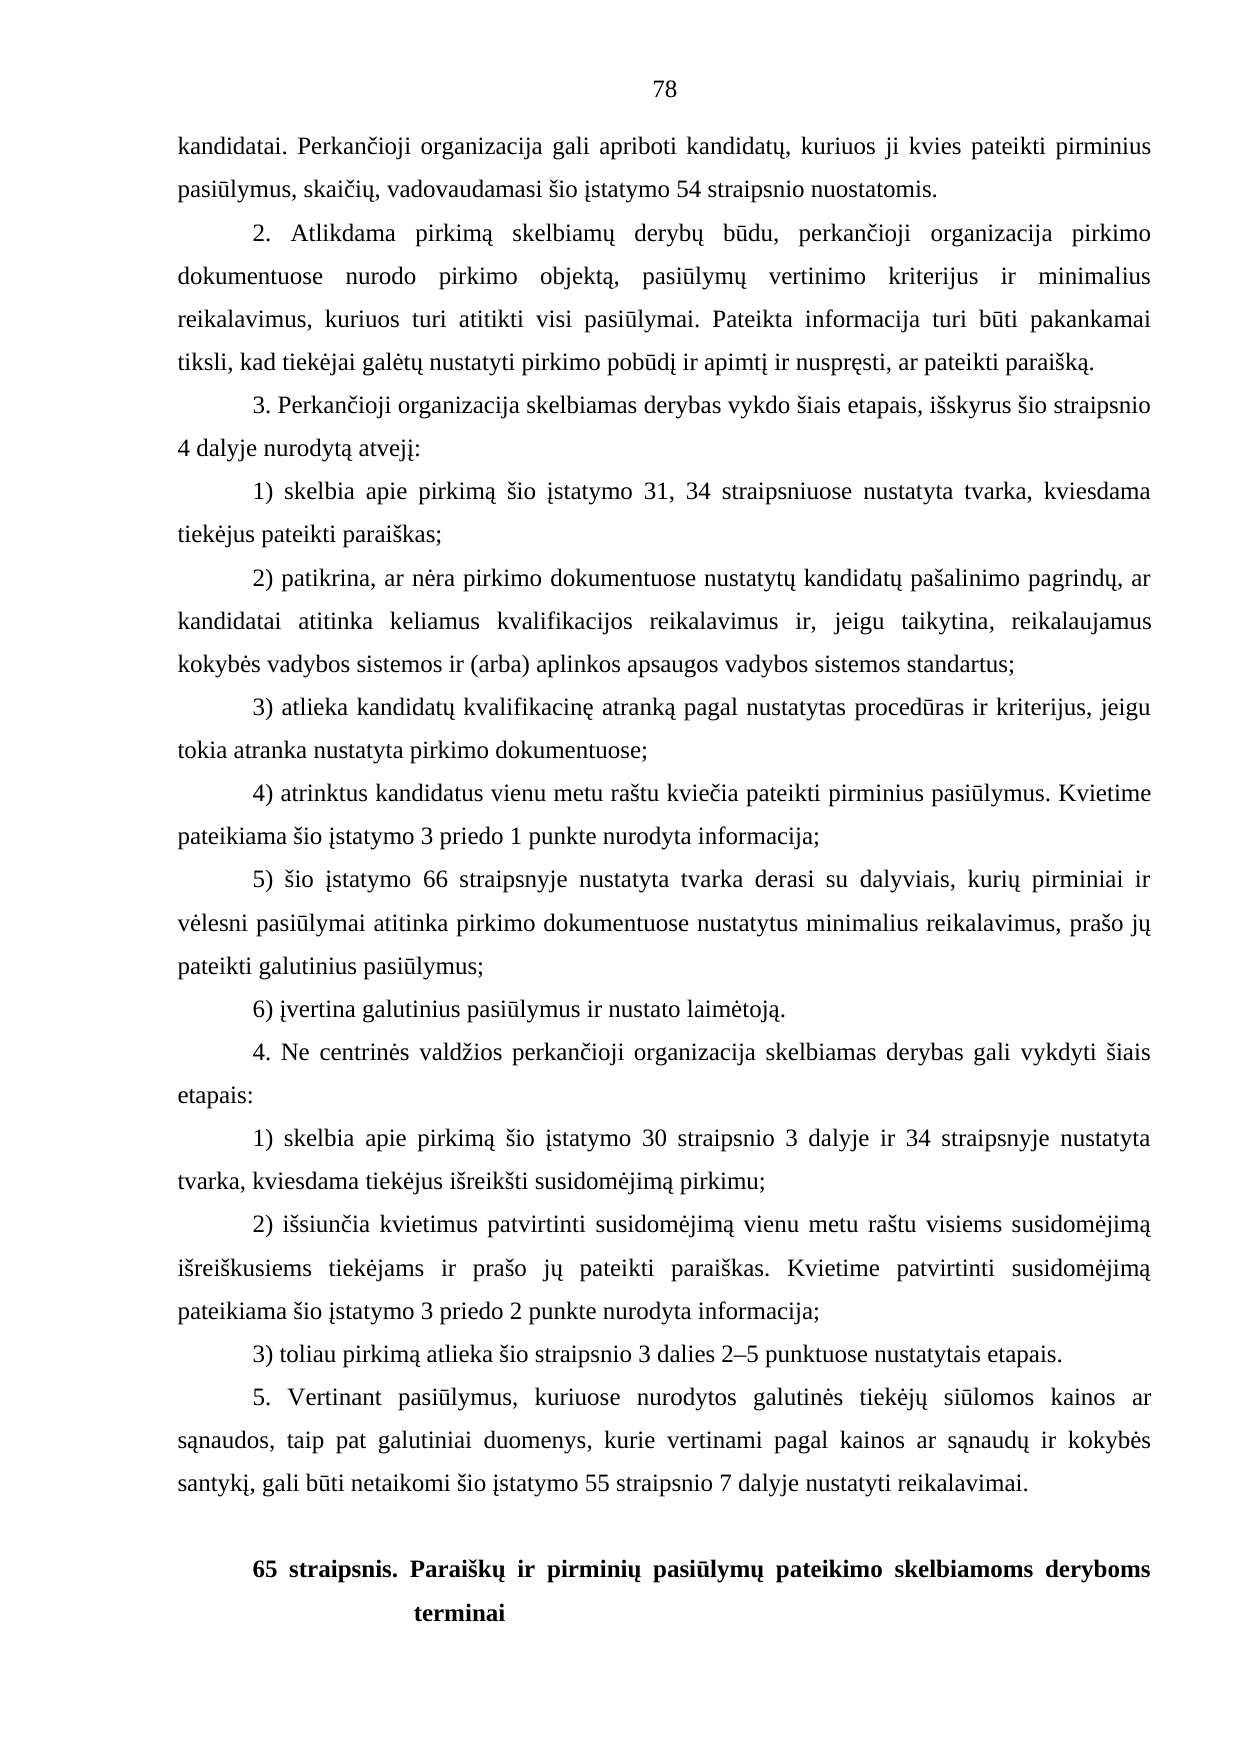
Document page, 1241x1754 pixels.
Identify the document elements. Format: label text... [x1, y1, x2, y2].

text 1) skelbia apie pirkimą šio įstatymo 31, 34 straipsniuose nustatyta tvarka, kviesdama tiekėjus pateikti paraiškas; [177, 476, 1152, 548]
text 3) toliau pirkimą atlieka šio straipsnio 3 dalies 2–5 punktuose nustatytais etapais. [177, 1339, 1152, 1368]
text 5. Vertinant pasiūlymus, kuriuose nurodytos galutinės tiekėjų siūlomos kainos ar sąnaudos, taip pat galutiniai duomenys, kurie vertinami pagal kainos ar sąnaudų ir kokybės santykį, gali būti netaikomi šio įstatymo 55 straipsnio 7 dalyje nustatyti reikalavimai. [177, 1382, 1152, 1497]
text 1) skelbia apie pirkimą šio įstatymo 30 straipsnio 3 dalyje ir 34 straipsnyje nustatyta tvarka, kviesdama tiekėjus išreikšti susidomėjimą pirkimu; [177, 1123, 1152, 1195]
text 2. Atlikdama pirkimą skelbiamų derybų būdu, perkančioji organizacija pirkimo dokumentuose nurodo pirkimo objektą, pasiūlymų vertinimo kriterijus ir minimalius reikalavimus, kuriuos turi atitikti visi pasiūlymai. Pateikta informacija turi būti pakankamai tiksli, kad tiekėjai galėtų nustatyti pirkimo pobūdį ir apimtį ir nuspręsti, ar pateikti paraišką. [177, 218, 1152, 376]
text 4. Ne centrinės valdžios perkančioji organizacija skelbiamas derybas gali vykdyti šiais etapais: [177, 1037, 1152, 1109]
text 6) įvertina galutinius pasiūlymus ir nustato laimėtoją. [177, 994, 1152, 1023]
text 5) šio įstatymo 66 straipsnyje nustatyta tvarka derasi su dalyviais, kurių pirminiai ir vėlesni pasiūlymai atitinka pirkimo dokumentuose nustatytus minimalius reikalavimus, prašo jų pateikti galutinius pasiūlymus; [177, 864, 1152, 979]
text 2) patikrina, ar nėra pirkimo dokumentuose nustatytų kandidatų pašalinimo pagrindų, ar kandidatai atitinka keliamus kvalifikacijos reikalavimus ir, jeigu taikytina, reikalaujamus kokybės vadybos sistemos ir (arba) aplinkos apsaugos vadybos sistemos standartus; [177, 563, 1152, 678]
text 2) išsiunčia kvietimus patvirtinti susidomėjimą vienu metu raštu visiems susidomėjimą išreiškusiems tiekėjams ir prašo jų pateikti paraiškas. Kvietime patvirtinti susidomėjimą pateikiama šio įstatymo 3 priedo 2 punkte nurodyta informacija; [177, 1209, 1152, 1324]
text 65 straipsnis. Paraiškų ir pirminių pasiūlymų pateikimo skelbiamoms deryboms terminai [252, 1554, 1152, 1626]
text 4) atrinktus kandidatus vienu metu raštu kviečia pateikti pirminius pasiūlymus. Kvietime pateikiama šio įstatymo 3 priedo 1 punkte nurodyta informacija; [177, 778, 1152, 850]
text 3) atlieka kandidatų kvalifikacinę atranką pagal nustatytas procedūras ir kriterijus, jeigu tokia atranka nustatyta pirkimo dokumentuose; [177, 692, 1152, 764]
text kandidatai. Perkančioji organizacija gali apriboti kandidatų, kuriuos ji kvies pateikti pirminius pasiūlymus, skaičių, vadovaudamasi šio įstatymo 54 straipsnio nuostatomis. [177, 131, 1152, 203]
text 3. Perkančioji organizacija skelbiamas derybas vykdo šiais etapais, išskyrus šio straipsnio 4 dalyje nurodytą atvejį: [177, 390, 1152, 462]
